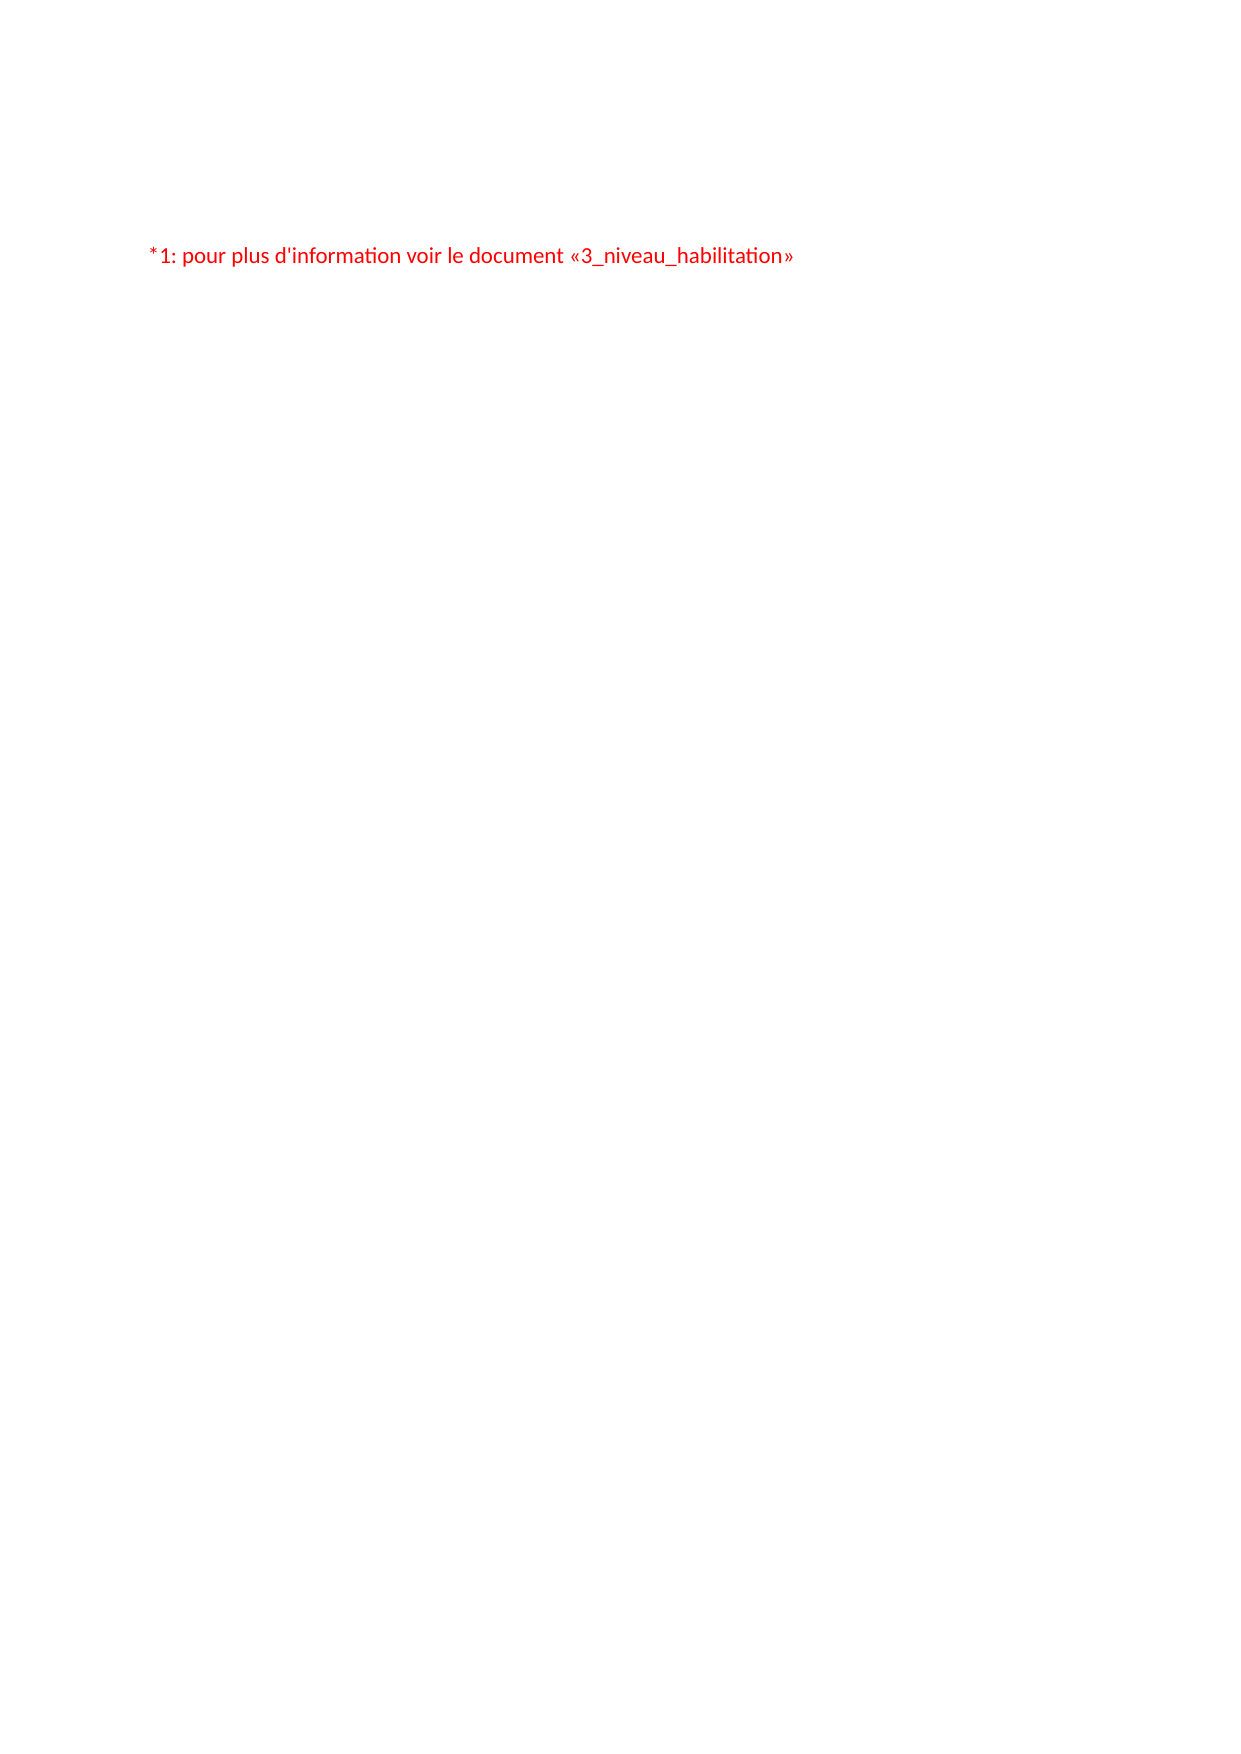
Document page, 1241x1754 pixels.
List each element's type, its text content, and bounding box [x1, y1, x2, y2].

text *1: pour plus d'information voir le document «3_niveau_habilitation» [148, 241, 1093, 269]
